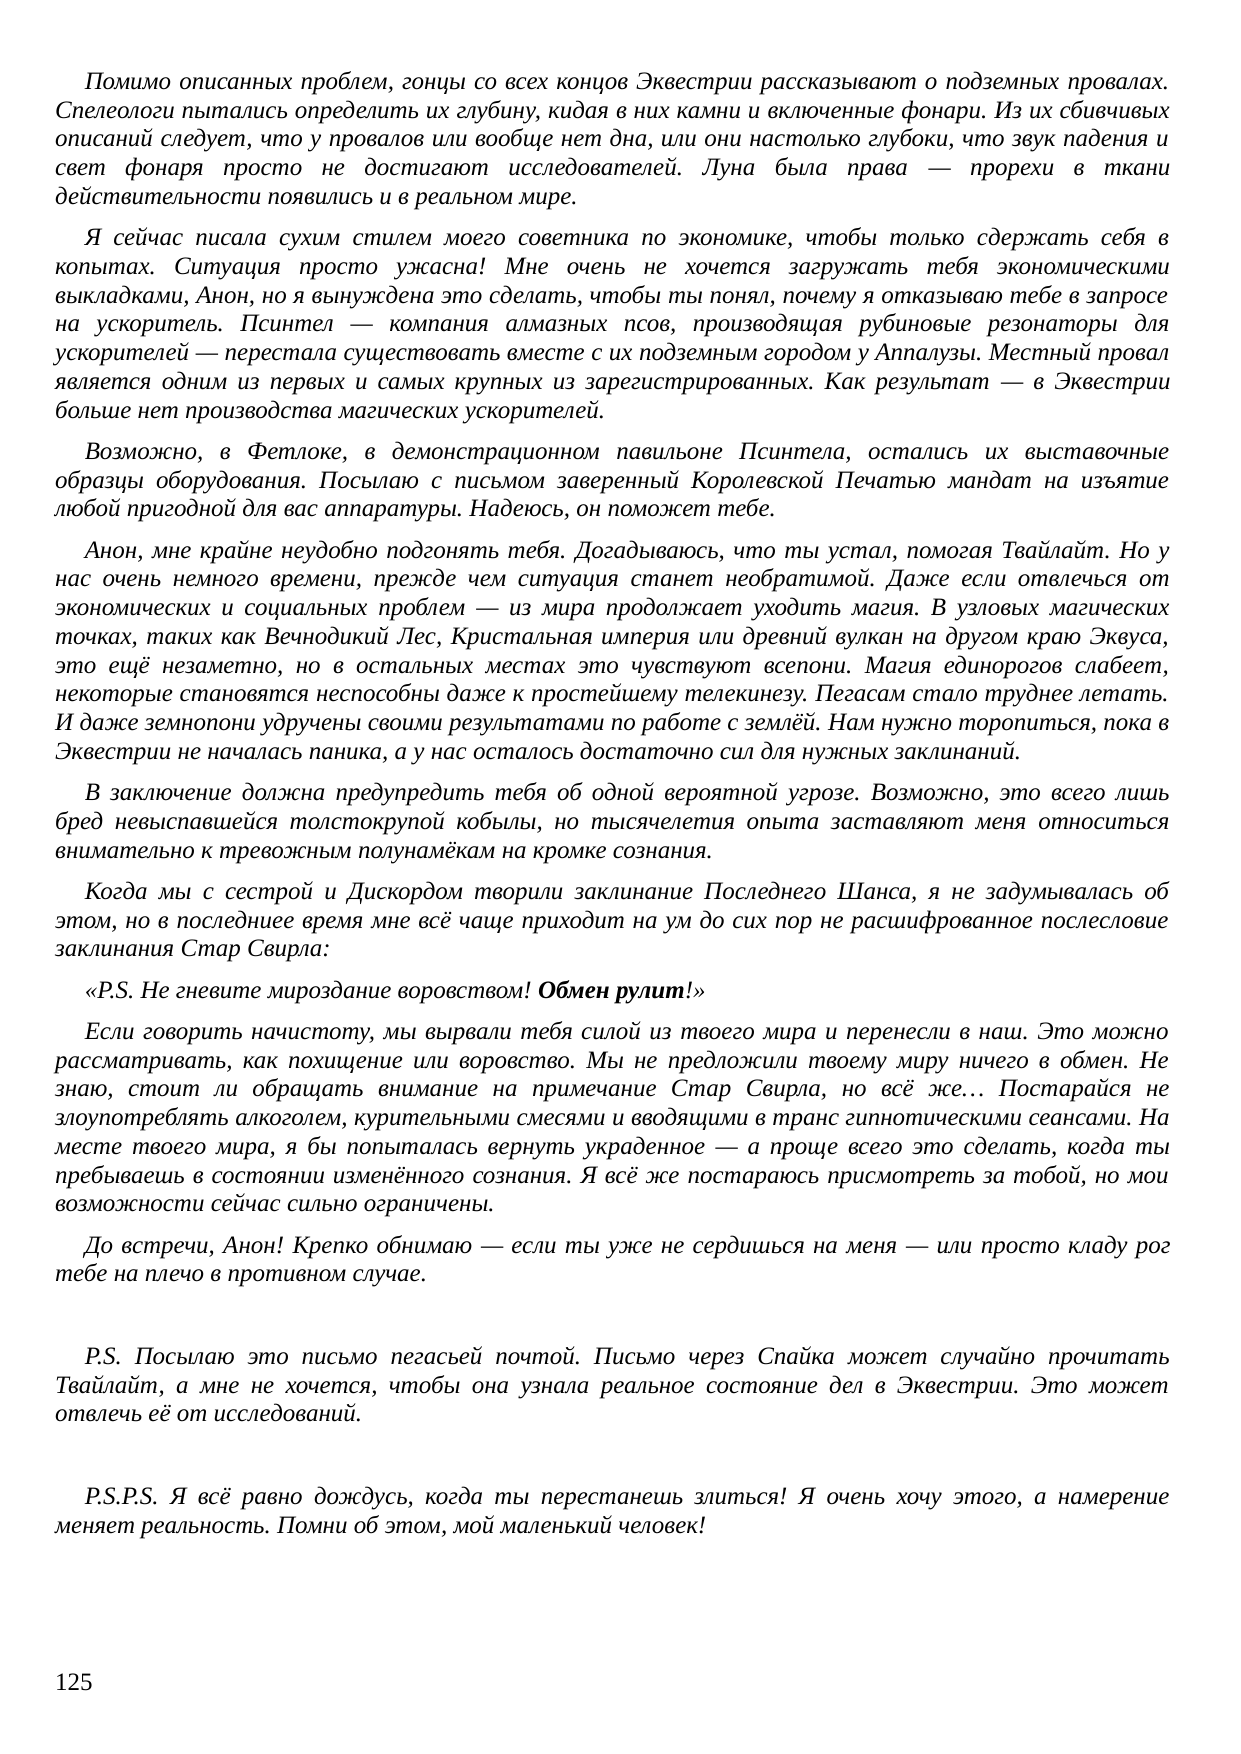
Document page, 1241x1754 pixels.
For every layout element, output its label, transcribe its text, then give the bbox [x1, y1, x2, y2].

text P.S.P.S. Я всё равно дождусь, когда ты перестанешь злиться! Я очень хочу этого, а намерение меняет реальность. Помни об этом, мой маленький человек! [55, 1481, 1173, 1538]
text Помимо описанных проблем, гонцы со всех концов Эквестрии рассказывают о подземных провалах. Спелеологи пытались определить их глубину, кидая в них камни и включенные фонари. Из их сбивчивых описаний следует, что у провалов или вообще нет дна, или они настолько глубоки, что звук падения и свет фонаря просто не достигают исследователей. Луна была права — прорехи в ткани действительности появились и в реальном мире. [55, 66, 1173, 210]
text Анон, мне крайне неудобно подгонять тебя. Догадываюсь, что ты устал, помогая Твайлайт. Но у нас очень немного времени, прежде чем ситуация станет необратимой. Даже если отвлечься от экономических и социальных проблем — из мира продолжает уходить магия. В узловых магических точках, таких как Вечнодикий Лес, Кристальная империя или древний вулкан на другом краю Эквуса, это ещё незаметно, но в остальных местах это чувствуют всепони. Магия единорогов слабеет, некоторые становятся неспособны даже к простейшему телекинезу. Пегасам стало труднее летать. И даже земнопони удручены своими результатами по работе с землёй. Нам нужно торопиться, пока в Эквестрии не началась паника, а у нас осталось достаточно сил для нужных заклинаний. [55, 535, 1173, 765]
text Когда мы с сестрой и Дискордом творили заклинание Последнего Шанса, я не задумывалась об этом, но в последниее время мне всё чаще приходит на ум до сих пор не расшифрованное послесловие заклинания Стар Свирла: [55, 876, 1173, 962]
text «P.S. Не гневите мироздание воровством! Обмен рулит!» [55, 975, 1173, 1003]
text Если говорить начистоту, мы вырвали тебя силой из твоего мира и перенесли в наш. Это можно рассматривать, как похищение или воровство. Мы не предложили твоему миру ничего в обмен. Не знаю, стоит ли обращать внимание на примечание Стар Свирла, но всё же… Постарайся не злоупотреблять алкоголем, курительными смесями и вводящими в транс гипнотическими сеансами. На месте твоего мира, я бы попыталась вернуть украденное — а проще всего это сделать, когда ты пребываешь в состоянии изменённого сознания. Я всё же постараюсь присмотреть за тобой, но мои возможности сейчас сильно ограничены. [55, 1016, 1173, 1217]
text В заключение должна предупредить тебя об одной вероятной угрозе. Возможно, это всего лишь бред невыспавшейся толстокрупой кобылы, но тысячелетия опыта заставляют меня относиться внимательно к тревожным полунамёкам на кромке сознания. [55, 777, 1173, 863]
text P.S. Посылаю это письмо пегасьей почтой. Письмо через Спайка может случайно прочитать Твайлайт, а мне не хочется, чтобы она узнала реальное состояние дел в Эквестрии. Это может отвлечь её от исследований. [55, 1341, 1173, 1427]
text Я сейчас писала сухим стилем моего советника по экономике, чтобы только сдержать себя в копытах. Ситуация просто ужасна! Мне очень не хочется загружать тебя экономическими выкладками, Анон, но я вынуждена это сделать, чтобы ты понял, почему я отказываю тебе в запросе на ускоритель. Псинтел — компания алмазных псов, производящая рубиновые резонаторы для ускорителей — перестала существовать вместе с их подземным городом у Аппалузы. Местный провал является одним из первых и самых крупных из зарегистрированных. Как результат — в Эквестрии больше нет производства магических ускорителей. [55, 222, 1173, 423]
text До встречи, Анон! Крепко обнимаю — если ты уже не сердишься на меня — или просто кладу рог тебе на плечо в противном случае. [55, 1230, 1173, 1287]
text Возможно, в Фетлоке, в демонстрационном павильоне Псинтела, остались их выставочные образцы оборудования. Посылаю с письмом заверенный Королевской Печатью мандат на изъятие любой пригодной для вас аппаратуры. Надеюсь, он поможет тебе. [55, 436, 1173, 522]
